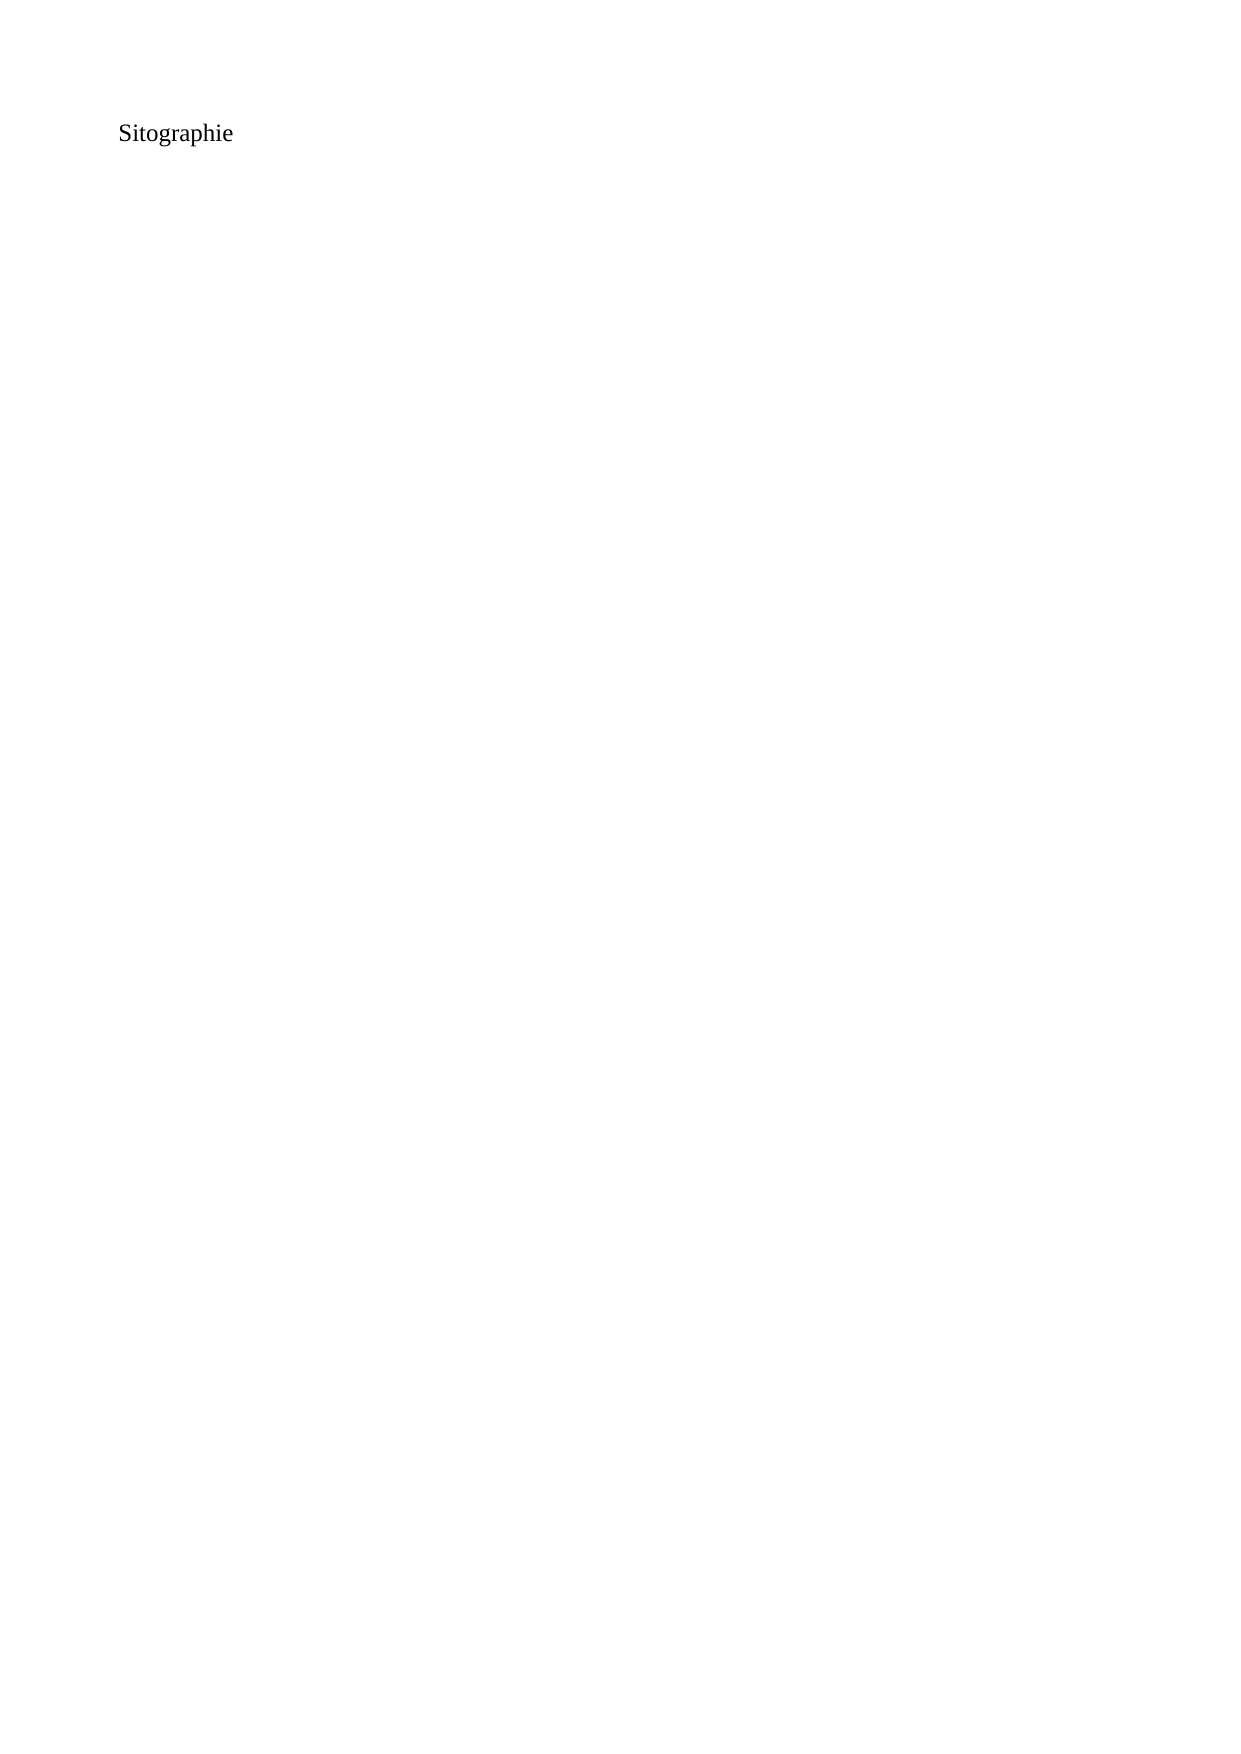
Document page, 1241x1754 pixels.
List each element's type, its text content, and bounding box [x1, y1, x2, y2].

text Sitographie [118, 118, 1122, 147]
